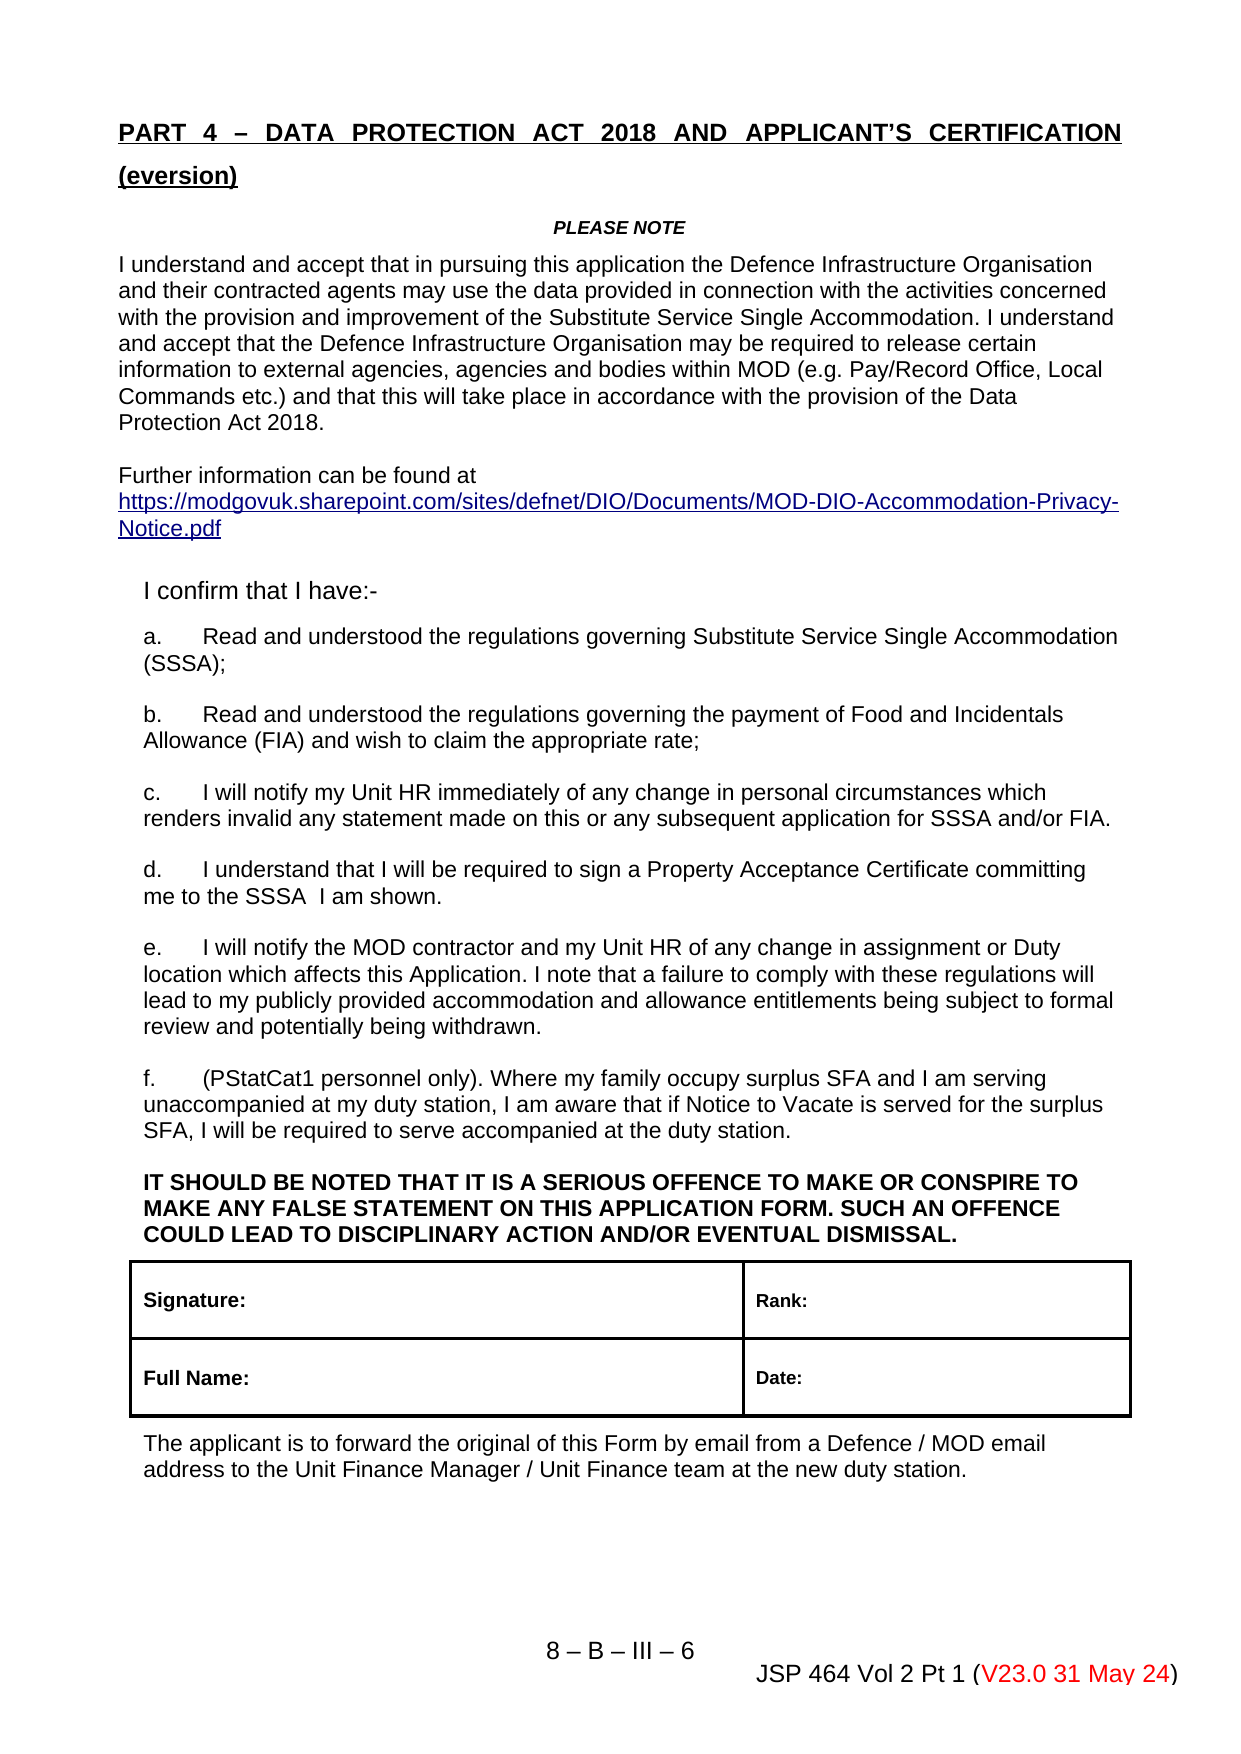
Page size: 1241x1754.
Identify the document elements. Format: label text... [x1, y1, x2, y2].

text Further information can be found at https://modgovuk.sharepoint.com/sites/defnet/DIO/Documents/MOD-DIO-Accommodation-Privacy-Notice.pdf [118, 462, 1122, 541]
table_header I confirm that I have:- [131, 570, 1131, 611]
text PART 4 – DATA PROTECTION ACT 2018 AND APPLICANT’S CERTIFICATION [118, 118, 1122, 143]
table_cell a. Read and understood the regulations governing Substitute Service Single Accommodation (SSSA); b. Read and understood the regulations governing the payment of Food and Incidentals Allowance (FIA) and wish to claim the appropriate rate; c. I will notify my Unit HR immediately of any change in personal circumstances which renders invalid any statement made on this or any subsequent application for SSSA and/or FIA. d. I understand that I will be required to sign a Property Acceptance Certificate committing me to the SSSA I am shown. e. I will notify the MOD contractor and my Unit HR of any change in assignment or Duty location which affects this Application. I note that a failure to comply with these regulations will lead to my publicly provided accommodation and allowance entitlements being subject to formal review and potentially being withdrawn. f. (PStatCat1 personnel only). Where my family occupy surplus SFA and I am serving unaccompanied at my duty station, I am aware that if Notice to Vacate is served for the surplus SFA, I will be required to serve accompanied at the duty station. IT SHOULD BE NOTED THAT IT IS A SERIOUS OFFENCE TO MAKE OR CONSPIRE TO MAKE ANY FALSE STATEMENT ON THIS APPLICATION FORM. SUCH AN OFFENCE COULD LEAD TO DISCIPLINARY ACTION AND/OR EVENTUAL DISMISSAL. [131, 611, 1131, 1260]
text I understand and accept that in pursuing this application the Defence Infrastructure Organisation and their contracted agents may use the data provided in connection with the activities concerned with the provision and improvement of the Substitute Service Single Accommodation. I understand and accept that the Defence Infrastructure Organisation may be required to release certain information to external agencies, agencies and bodies within MOD (e.g. Pay/Record Office, Local Commands etc.) and that this will take place in accordance with the provision of the Data Protection Act 2018. [118, 251, 1122, 435]
table_cell Signature: [132, 1263, 742, 1337]
text PLEASE NOTE [118, 217, 1122, 238]
text (eversion) [118, 144, 1122, 190]
table_cell The applicant is to forward the original of this Form by email from a Defence / MOD email address to the Unit Finance Manager / Unit Finance team at the new duty station. [131, 1418, 1131, 1495]
table_cell Date: [745, 1340, 1129, 1414]
table_cell Rank: [745, 1263, 1129, 1337]
table_cell Full Name: [132, 1340, 742, 1414]
